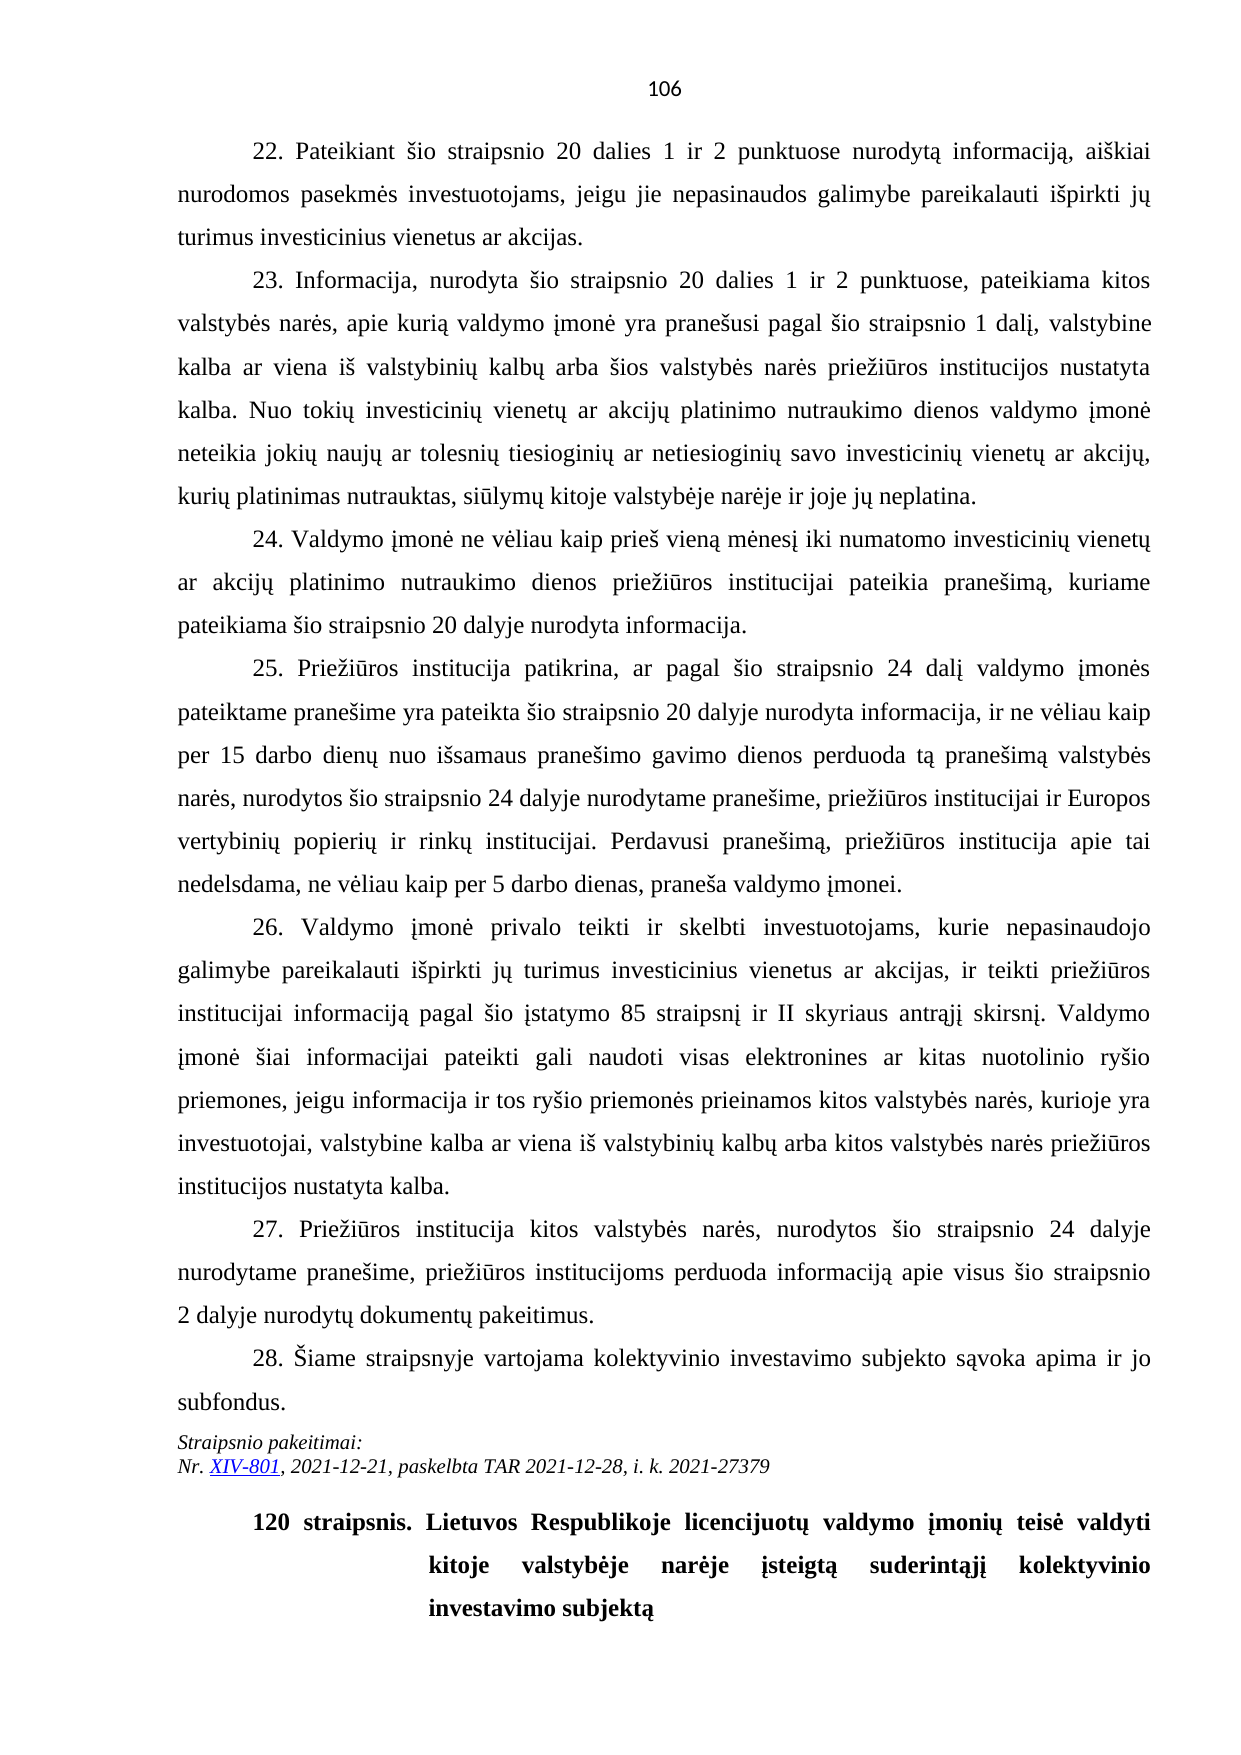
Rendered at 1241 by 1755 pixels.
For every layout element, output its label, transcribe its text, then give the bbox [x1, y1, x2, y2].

text 26. Valdymo įmonė privalo teikti ir skelbti investuotojams, kurie nepasinaudojo galimybe pareikalauti išpirkti jų turimus investicinius vienetus ar akcijas, ir teikti priežiūros institucijai informaciją pagal šio įstatymo 85 straipsnį ir II skyriaus antrąjį skirsnį. Valdymo įmonė šiai informacijai pateikti gali naudoti visas elektronines ar kitas nuotolinio ryšio priemones, jeigu informacija ir tos ryšio priemonės prieinamos kitos valstybės narės, kurioje yra investuotojai, valstybine kalba ar viena iš valstybinių kalbų arba kitos valstybės narės priežiūros institucijos nustatyta kalba. [177, 912, 1152, 1200]
text 27. Priežiūros institucija kitos valstybės narės, nurodytos šio straipsnio 24 dalyje nurodytame pranešime, priežiūros institucijoms perduoda informaciją apie visus šio straipsnio 2 dalyje nurodytų dokumentų pakeitimus. [177, 1214, 1152, 1329]
text 23. Informacija, nurodyta šio straipsnio 20 dalies 1 ir 2 punktuose, pateikiama kitos valstybės narės, apie kurią valdymo įmonė yra pranešusi pagal šio straipsnio 1 dalį, valstybine kalba ar viena iš valstybinių kalbų arba šios valstybės narės priežiūros institucijos nustatyta kalba. Nuo tokių investicinių vienetų ar akcijų platinimo nutraukimo dienos valdymo įmonė neteikia jokių naujų ar tolesnių tiesioginių ar netiesioginių savo investicinių vienetų ar akcijų, kurių platinimas nutrauktas, siūlymų kitoje valstybėje narėje ir joje jų neplatina. [177, 265, 1152, 510]
text 25. Priežiūros institucija patikrina, ar pagal šio straipsnio 24 dalį valdymo įmonės pateiktame pranešime yra pateikta šio straipsnio 20 dalyje nurodyta informacija, ir ne vėliau kaip per 15 darbo dienų nuo išsamaus pranešimo gavimo dienos perduoda tą pranešimą valstybės narės, nurodytos šio straipsnio 24 dalyje nurodytame pranešime, priežiūros institucijai ir Europos vertybinių popierių ir rinkų institucijai. Perdavusi pranešimą, priežiūros institucija apie tai nedelsdama, ne vėliau kaip per 5 darbo dienas, praneša valdymo įmonei. [177, 653, 1152, 898]
text 24. Valdymo įmonė ne vėliau kaip prieš vieną mėnesį iki numatomo investicinių vienetų ar akcijų platinimo nutraukimo dienos priežiūros institucijai pateikia pranešimą, kuriame pateikiama šio straipsnio 20 dalyje nurodyta informacija. [177, 524, 1152, 639]
text 120 straipsnis. Lietuvos Respublikoje licencijuotų valdymo įmonių teisė valdyti kitoje valstybėje narėje įsteigtą suderintąjį kolektyvinio investavimo subjektą [252, 1507, 1152, 1622]
text 28. Šiame straipsnyje vartojama kolektyvinio investavimo subjekto sąvoka apima ir jo subfondus. [177, 1343, 1152, 1415]
text Straipsnio pakeitimai: [177, 1430, 1152, 1454]
text 22. Pateikiant šio straipsnio 20 dalies 1 ir 2 punktuose nurodytą informaciją, aiškiai nurodomos pasekmės investuotojams, jeigu jie nepasinaudos galimybe pareikalauti išpirkti jų turimus investicinius vienetus ar akcijas. [177, 136, 1152, 251]
text Nr. XIV-801, 2021-12-21, paskelbta TAR 2021-12-28, i. k. 2021-27379 [177, 1454, 1152, 1478]
